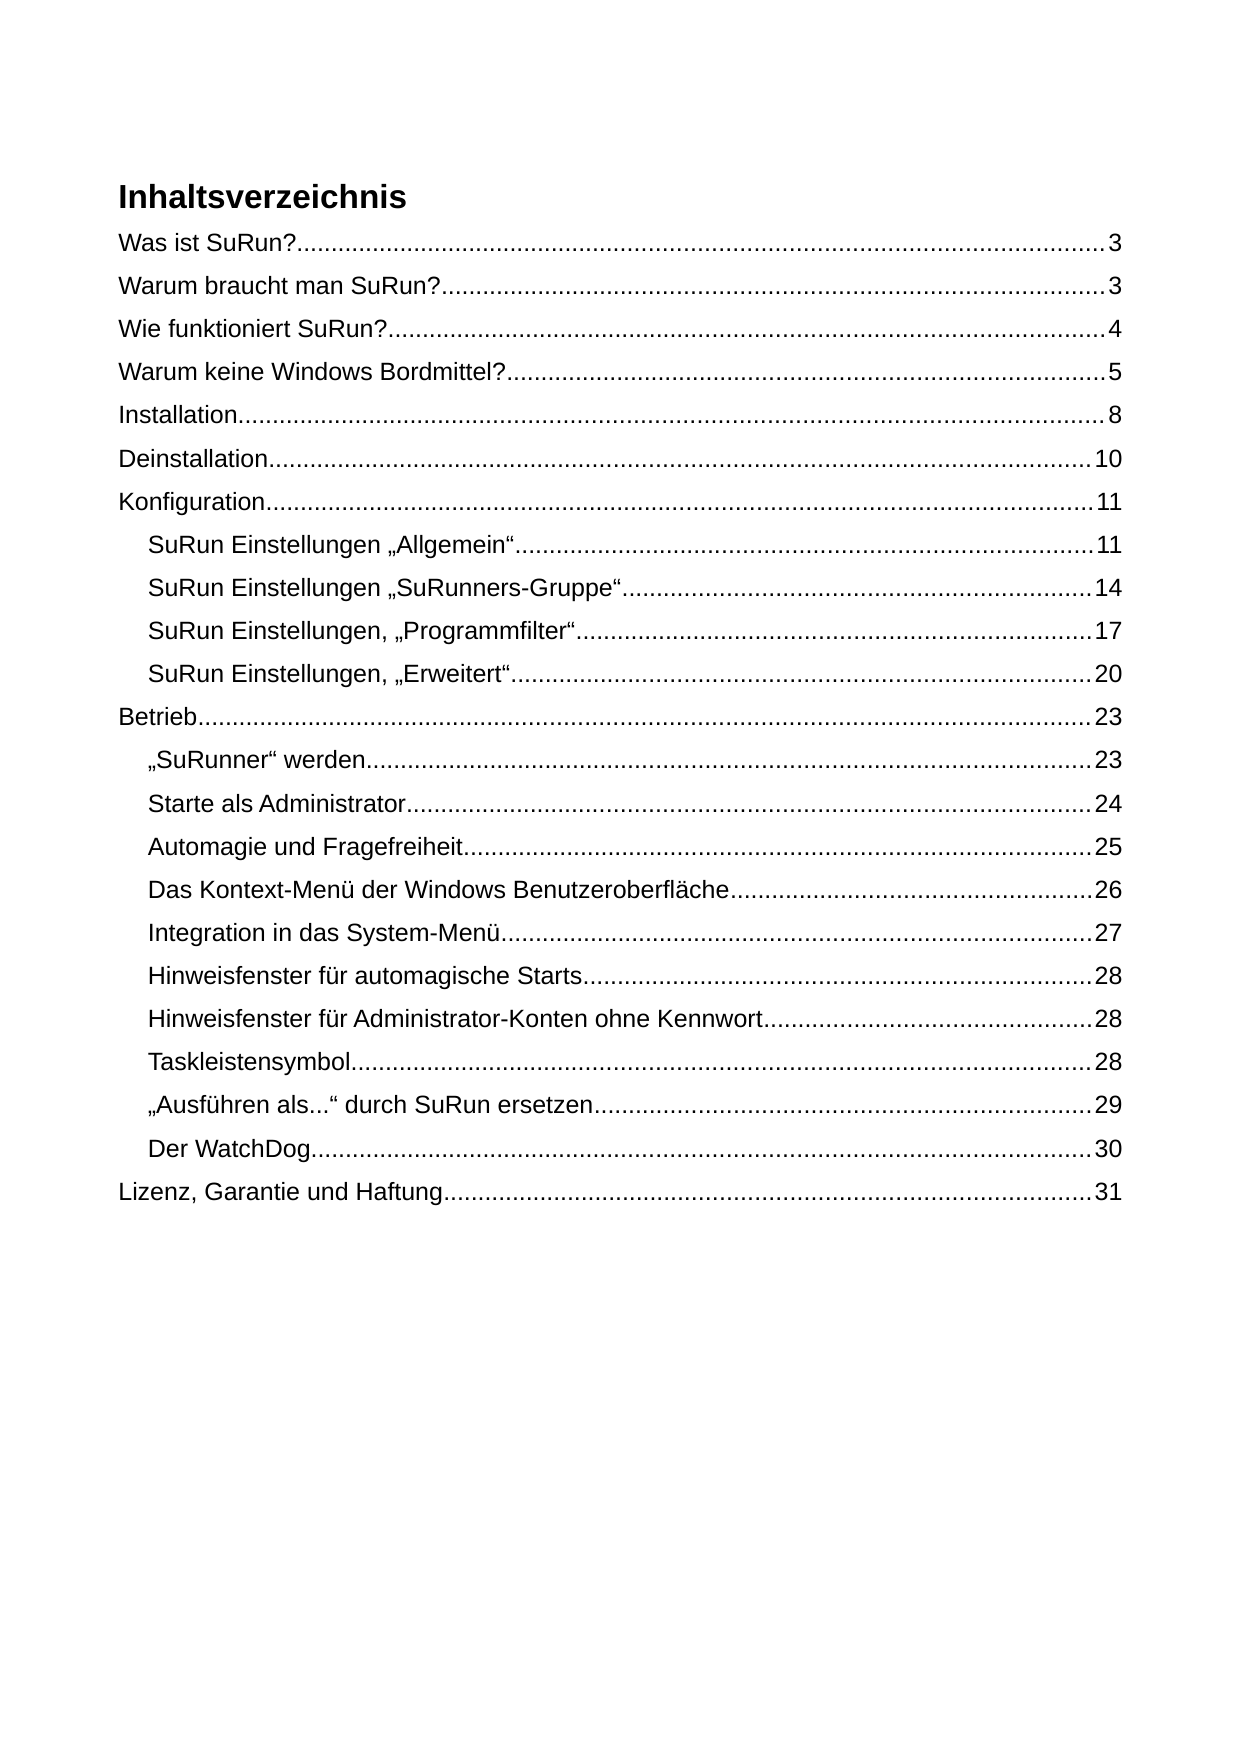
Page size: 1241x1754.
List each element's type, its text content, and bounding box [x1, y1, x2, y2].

text Hinweisfenster für Administrator-Konten ohne Kennwort 28 [148, 1004, 1122, 1033]
text Was ist SuRun? 3 [118, 228, 1122, 257]
text SuRun Einstellungen „Allgemein“ 11 [148, 530, 1122, 559]
text Taskleistensymbol 28 [148, 1047, 1122, 1076]
text Warum keine Windows Bordmittel? 5 [118, 357, 1122, 386]
text Lizenz, Garantie und Haftung 31 [118, 1177, 1122, 1206]
text Betrieb 23 [118, 702, 1122, 731]
text „Ausführen als...“ durch SuRun ersetzen 29 [148, 1091, 1122, 1119]
text Starte als Administrator 24 [148, 789, 1122, 817]
text Wie funktioniert SuRun? 4 [118, 314, 1122, 343]
text SuRun Einstellungen, „Erweitert“ 20 [148, 659, 1122, 688]
text „SuRunner“ werden 23 [148, 746, 1122, 774]
text Das Kontext-Menü der Windows Benutzeroberfläche 26 [148, 875, 1122, 904]
text Automagie und Fragefreiheit 25 [148, 832, 1122, 861]
text Integration in das System-Menü 27 [148, 918, 1122, 947]
text SuRun Einstellungen, „Programmfilter“ 17 [148, 616, 1122, 645]
text Deinstallation 10 [118, 444, 1122, 472]
text Hinweisfenster für automagische Starts 28 [148, 961, 1122, 990]
text Warum braucht man SuRun? 3 [118, 271, 1122, 300]
text Der WatchDog 30 [148, 1134, 1122, 1162]
text Konfiguration 11 [118, 487, 1122, 516]
text Installation 8 [118, 401, 1122, 429]
subtitle Inhaltsverzeichnis [118, 177, 1122, 216]
text SuRun Einstellungen „SuRunners-Gruppe“ 14 [148, 573, 1122, 602]
